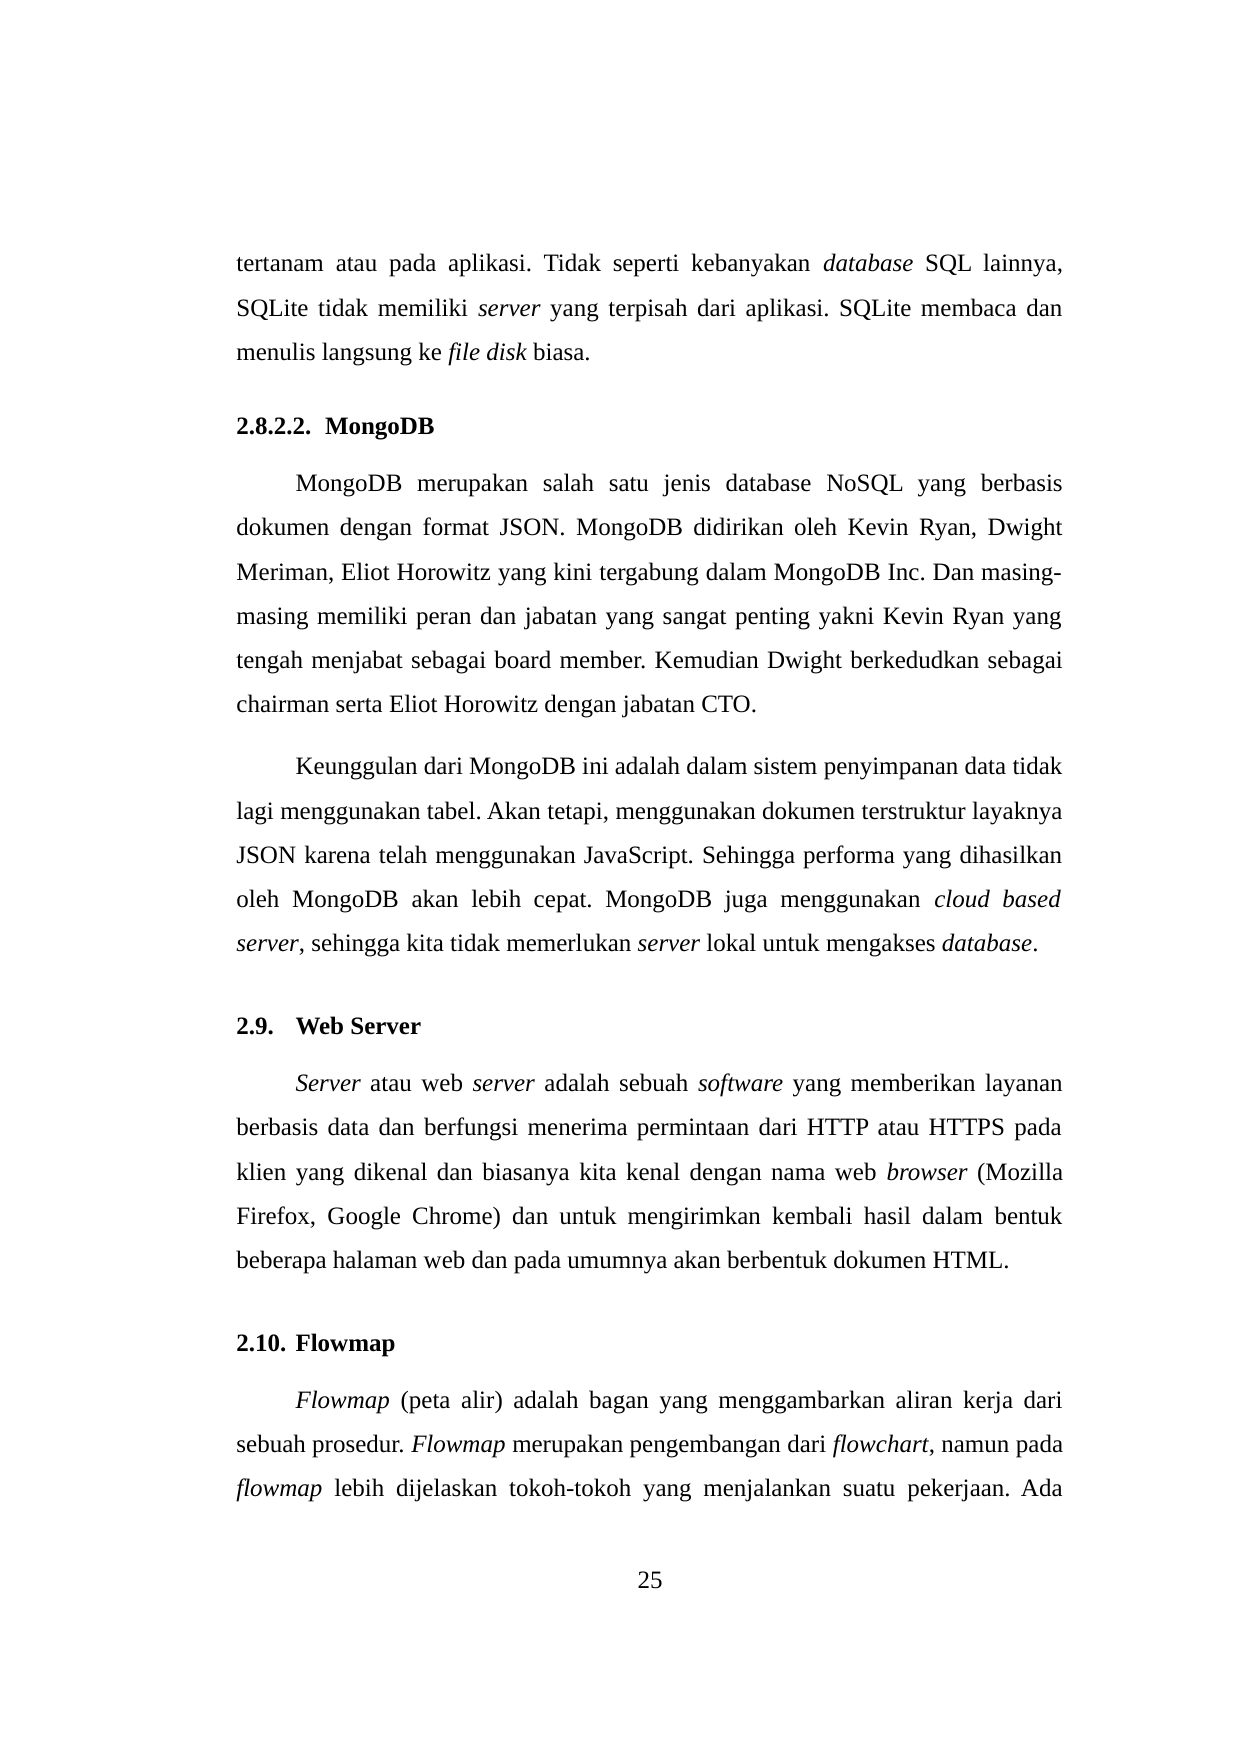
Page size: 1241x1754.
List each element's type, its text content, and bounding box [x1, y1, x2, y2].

text Keunggulan dari MongoDB ini adalah dalam sistem penyimpanan data tidak lagi menggunakan tabel. Akan tetapi, menggunakan dokumen terstruktur layaknya JSON karena telah menggunakan JavaScript. Sehingga performa yang dihasilkan oleh MongoDB akan lebih cepat. MongoDB juga menggunakan cloud based server, sehingga kita tidak memerlukan server lokal untuk mengakses database. [236, 739, 1063, 961]
subtitle Web Server [236, 999, 1063, 1043]
text Server atau web server adalah sebuah software yang memberikan layanan berbasis data dan berfungsi menerima permintaan dari HTTP atau HTTPS pada klien yang dikenal dan biasanya kita kenal dengan nama web browser (Mozilla Firefox, Google Chrome) dan untuk mengirimkan kembali hasil dalam bentuk beberapa halaman web dan pada umumnya akan berbentuk dokumen HTML. [236, 1056, 1063, 1277]
subtitle Flowmap [236, 1316, 1063, 1360]
text tertanam atau pada aplikasi. Tidak seperti kebanyakan database SQL lainnya, SQLite tidak memiliki server yang terpisah dari aplikasi. SQLite membaca dan menulis langsung ke file disk biasa. [236, 236, 1063, 369]
subtitle MongoDB [236, 399, 1063, 443]
text MongoDB merupakan salah satu jenis database NoSQL yang berbasis dokumen dengan format JSON. MongoDB didirikan oleh Kevin Ryan, Dwight Meriman, Eliot Horowitz yang kini tergabung dalam MongoDB Inc. Dan masing-masing memiliki peran dan jabatan yang sangat penting yakni Kevin Ryan yang tengah menjabat sebagai board member. Kemudian Dwight berkedudkan sebagai chairman serta Eliot Horowitz dengan jabatan CTO. [236, 456, 1063, 722]
list Flowmap (peta alir) adalah bagan yang menggambarkan aliran kerja dari sebuah prosedur. Flowmap merupakan pengembangan dari flowchart, namun pada flowmap lebih dijelaskan tokoh-tokoh yang menjalankan suatu pekerjaan. Ada [236, 1373, 1063, 1506]
